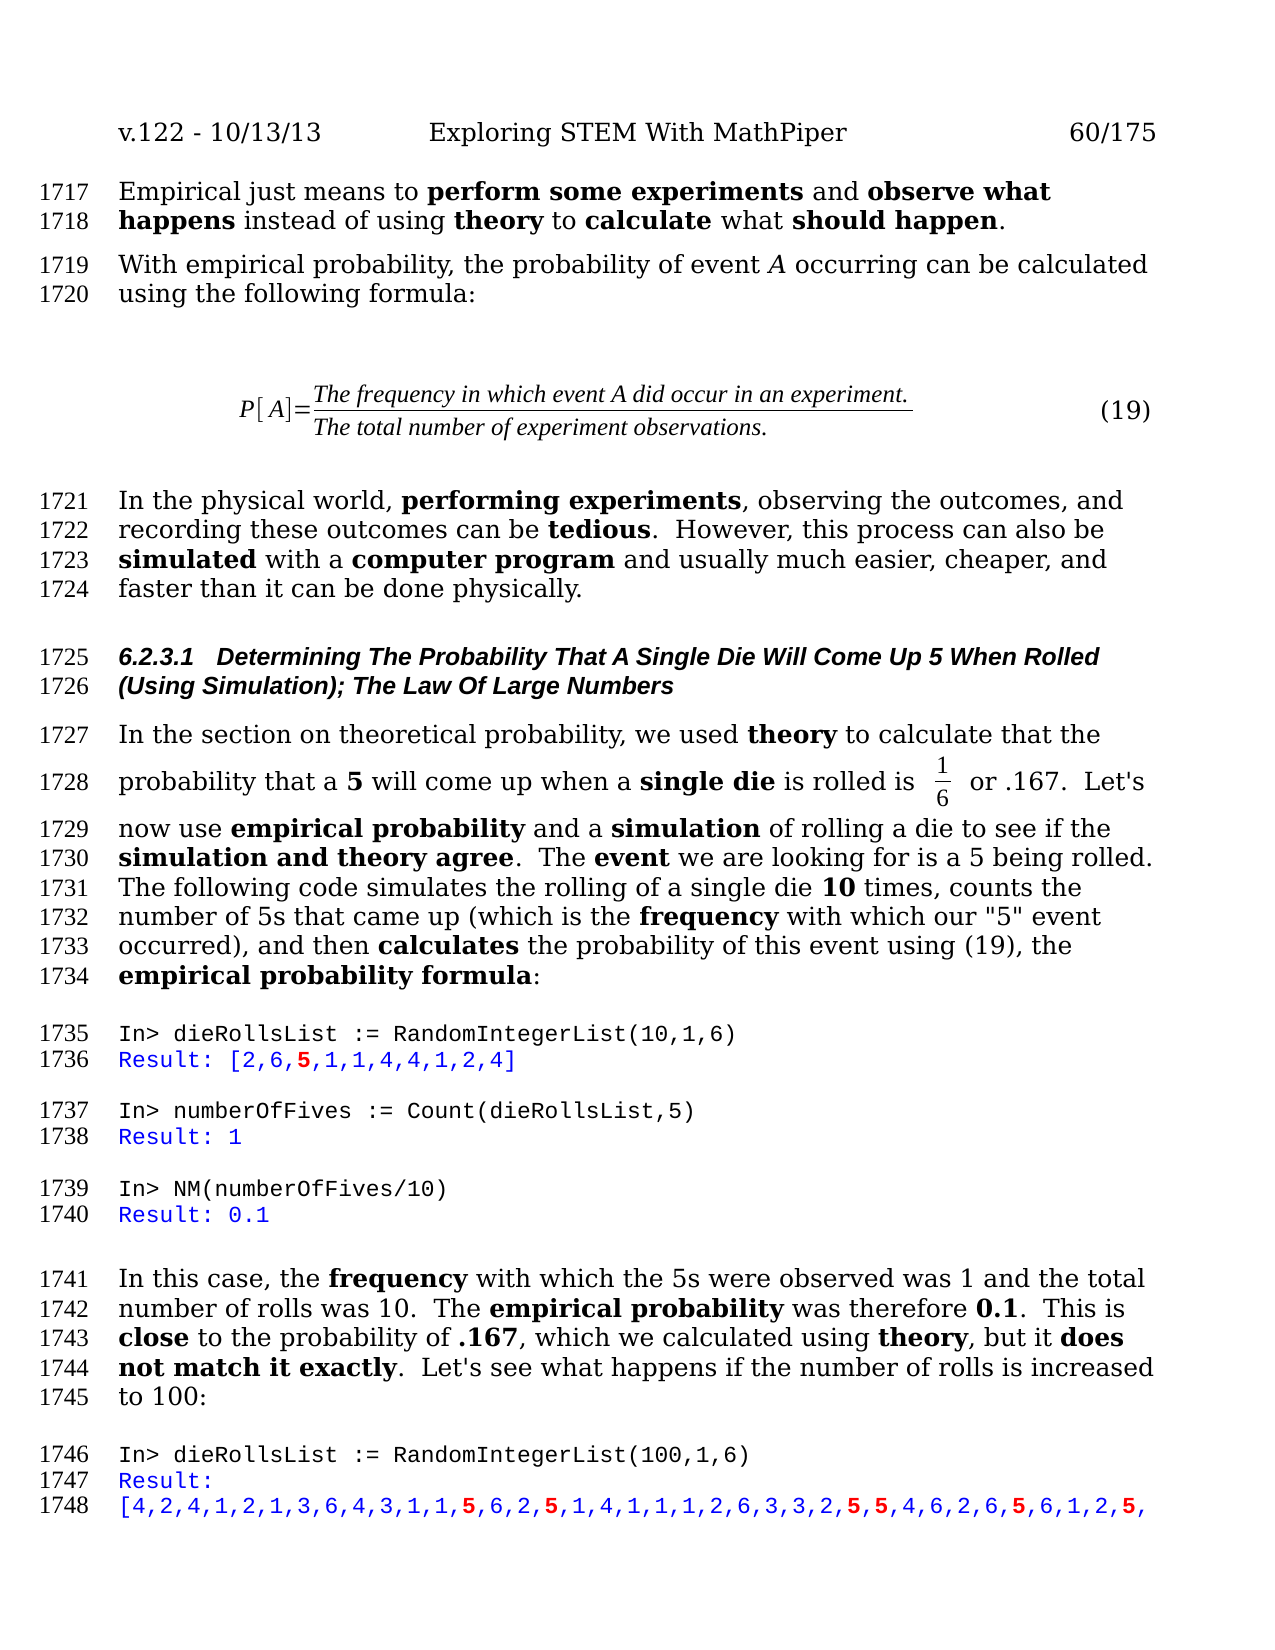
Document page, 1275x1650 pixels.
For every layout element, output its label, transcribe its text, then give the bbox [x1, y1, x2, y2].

text Result: 0.1 [118, 1203, 1157, 1229]
text In> dieRollsList := RandomIntegerList(100,1,6) [118, 1443, 1157, 1469]
text In this case, the frequency with which the 5s were observed was 1 and the total number of rolls was 10. The empirical probability was therefore 0.1. This is close to the probability of .167, which we calculated using theory, but it does not match it exactly. Let's see what happens if the number of rolls is increased to 100: [118, 1264, 1157, 1411]
text In the section on theoretical probability, we used theory to calculate that the probability that a 5 will come up when a single die is rolled isor .167. Let's now use empirical probability and a simulation of rolling a die to see if the simulation and theory agree. The event we are looking for is a 5 being rolled. The following code simulates the rolling of a single die 10 times, counts the number of 5s that came up (which is the frequency with which our "5" event occurred), and then calculates the probability of this event using (19), the empirical probability formula: [118, 721, 1157, 990]
text Result: [2,6,5,1,1,4,4,1,2,4] [118, 1048, 1157, 1074]
text Result: [4,2,4,1,2,1,3,6,4,3,1,1,5,6,2,5,1,4,1,1,1,2,6,3,3,2,5,5,4,6,2,6,5,6,1,2,5, [118, 1469, 1157, 1521]
text With empirical probability, the probability of event A occurring can be calculated using the following formula: [118, 251, 1157, 309]
text In> numberOfFives := Count(dieRollsList,5) [118, 1100, 1157, 1126]
text In> NM(numberOfFives/10) [118, 1178, 1157, 1203]
text In> dieRollsList := RandomIntegerList(10,1,6) [118, 1022, 1157, 1048]
subtitle Determining The Probability That A Single Die Will Come Up 5 When Rolled (Using Simulation); The Law Of Large Numbers [118, 642, 1157, 699]
text In the physical world, performing experiments, observing the outcomes, and recording these outcomes can be tedious. However, this process can also be simulated with a computer program and usually much easier, cheaper, and faster than it can be done physically. [118, 486, 1157, 603]
table_header (19) [1041, 373, 1157, 448]
text Result: 1 [118, 1126, 1157, 1152]
table_header [118, 373, 1041, 448]
text Empirical just means to perform some experiments and observe what happens instead of using theory to calculate what should happen. [118, 177, 1157, 236]
